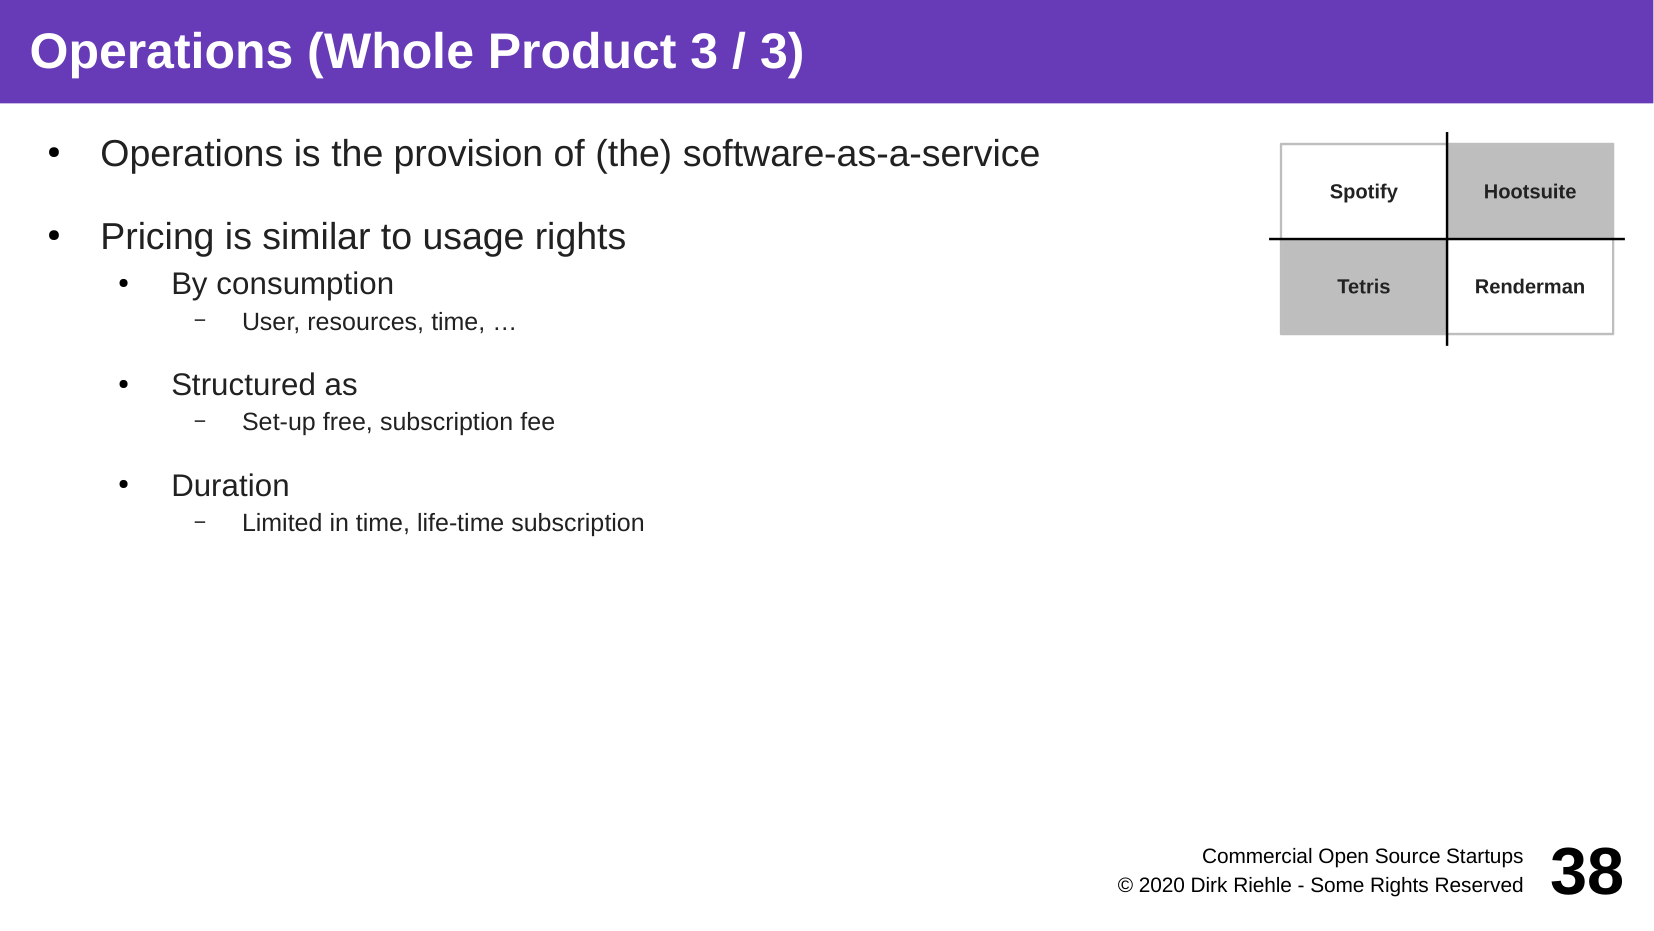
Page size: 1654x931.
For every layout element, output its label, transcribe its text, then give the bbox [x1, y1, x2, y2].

picture [1269, 132, 1625, 346]
list Operations is the provision of (the) software-as-a-service Pricing is similar to usage rights By consumption User, resources, time, … Structured as Set-up free, subscription fee Duration Limited in time, life-time subscription [29, 132, 1625, 813]
title Operations (Whole Product 3 / 3) [0, 0, 1654, 104]
